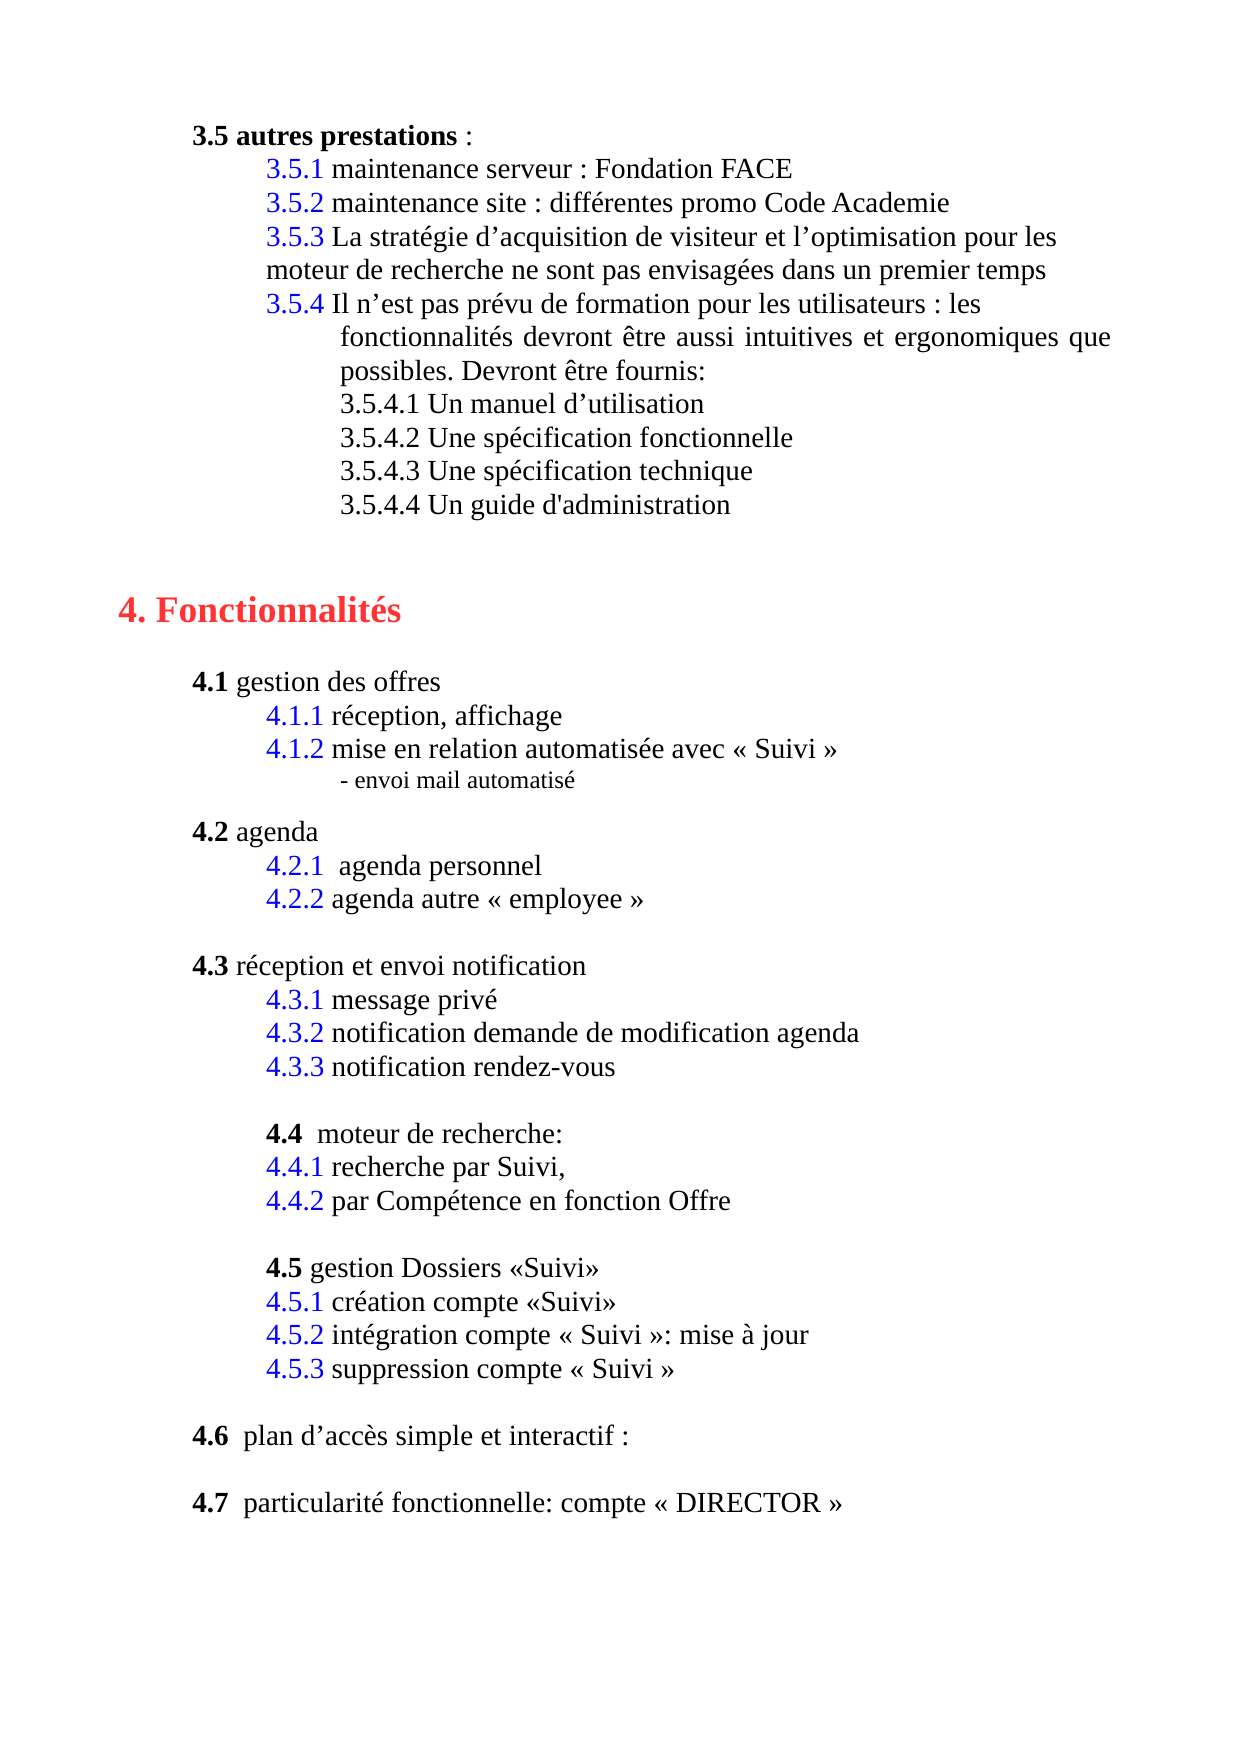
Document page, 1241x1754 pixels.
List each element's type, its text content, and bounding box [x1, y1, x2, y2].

text 4.1.1 réception, affichage [118, 698, 1122, 731]
text 3.5 autres prestations : [118, 118, 1122, 152]
text 4.4.1 recherche par Suivi, [118, 1149, 1122, 1183]
text 3.5.4.2 Une spécification fonctionnelle [118, 420, 1122, 453]
text 3.5.1 maintenance serveur : Fondation FACE [118, 152, 1122, 185]
text 3.5.4 Il n’est pas prévu de formation pour les utilisateurs : les fonctionnalités devront être aussi intuitives et ergonomiques que possibles. Devront être fournis: [118, 286, 1122, 386]
text 4.1 gestion des offres [118, 664, 1122, 698]
text 4.2.2 agenda autre « employee » [118, 881, 1122, 915]
text 4.3.3 notification rendez-vous [118, 1049, 1122, 1082]
text 3.5.4.3 Une spécification technique [118, 453, 1122, 487]
text 4.3.2 notification demande de modification agenda [118, 1015, 1122, 1049]
text 4.2.1 agenda personnel [118, 848, 1122, 881]
text 4.4 moteur de recherche: [118, 1116, 1122, 1149]
text 4.1.2 mise en relation automatisée avec « Suivi » [118, 731, 1122, 765]
text 3.5.3 La stratégie d’acquisition de visiteur et l’optimisation pour les moteur de recherche ne sont pas envisagées dans un premier temps [118, 219, 1122, 286]
text 4.4.2 par Compétence en fonction Offre [118, 1183, 1122, 1217]
text - envoi mail automatisé [118, 765, 1122, 794]
text 3.5.2 maintenance site : différentes promo Code Academie [118, 185, 1122, 219]
text 4.5.2 intégration compte « Suivi »: mise à jour [118, 1317, 1122, 1351]
text 4.5.1 création compte «Suivi» [118, 1284, 1122, 1317]
text 3.5.4.4 Un guide d'administration [118, 487, 1122, 521]
text 4.6 plan d’accès simple et interactif : [118, 1418, 1122, 1451]
text 4.7 particularité fonctionnelle: compte « DIRECTOR » [118, 1485, 1122, 1518]
text 4. Fonctionnalités [118, 588, 1122, 631]
text 3.5.4.1 Un manuel d’utilisation [118, 386, 1122, 420]
text 4.3.1 message privé [118, 982, 1122, 1015]
text 4.2 agenda [118, 814, 1122, 848]
text 4.3 réception et envoi notification [118, 948, 1122, 982]
text 4.5.3 suppression compte « Suivi » [118, 1351, 1122, 1384]
text 4.5 gestion Dossiers «Suivi» [118, 1250, 1122, 1284]
